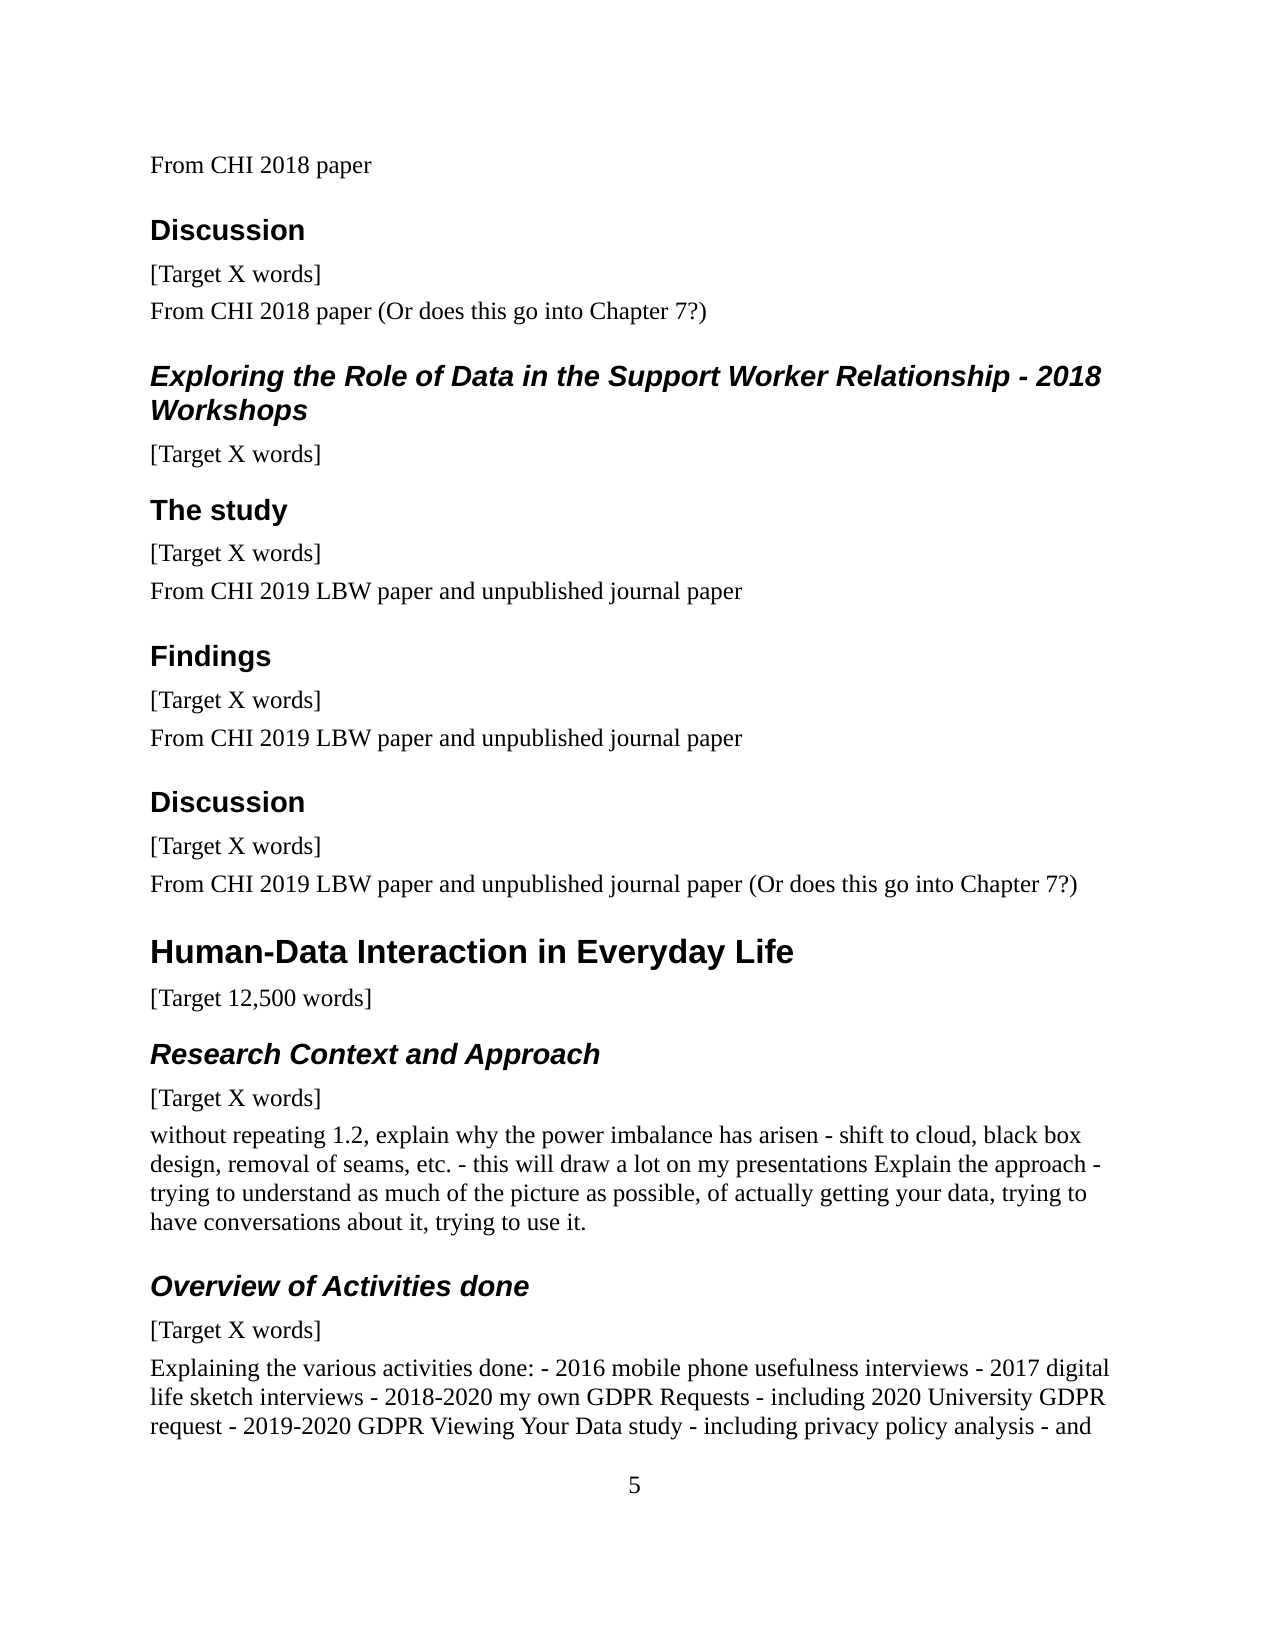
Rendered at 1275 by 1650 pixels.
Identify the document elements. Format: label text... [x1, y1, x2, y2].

text Explaining the various activities done: - 2016 mobile phone usefulness interviews - 2017 digital life sketch interviews - 2018-2020 my own GDPR Requests - including 2020 University GDPR request - 2019-2020 GDPR Viewing Your Data study - including privacy policy analysis - and [150, 1353, 1125, 1439]
subtitle The study [150, 492, 1125, 526]
subtitle Human-Data Interaction in Everyday Life [150, 932, 1125, 971]
text [Target X words] [150, 831, 1125, 860]
subtitle Discussion [150, 213, 1125, 246]
text [Target 12,500 words] [150, 983, 1125, 1012]
text [Target X words] [150, 259, 1125, 287]
text [Target X words] [150, 685, 1125, 714]
text From CHI 2019 LBW paper and unpublished journal paper (Or does this go into Chapter 7?) [150, 869, 1125, 898]
text [Target X words] [150, 1316, 1125, 1344]
text [Target X words] [150, 538, 1125, 567]
text From CHI 2018 paper (Or does this go into Chapter 7?) [150, 296, 1125, 325]
text [Target X words] [150, 439, 1125, 467]
text From CHI 2019 LBW paper and unpublished journal paper [150, 723, 1125, 751]
subtitle Exploring the Role of Data in the Support Worker Relationship - 2018 Workshops [150, 359, 1125, 426]
subtitle Discussion [150, 785, 1125, 819]
subtitle Overview of Activities done [150, 1269, 1125, 1303]
text [Target X words] [150, 1083, 1125, 1112]
text From CHI 2019 LBW paper and unpublished journal paper [150, 576, 1125, 605]
text without repeating 1.2, explain why the power imbalance has arisen - shift to cloud, black box design, removal of seams, etc. - this will draw a lot on my presentations Explain the approach - trying to understand as much of the picture as possible, of actually getting your data, trying to have conversations about it, trying to use it. [150, 1121, 1125, 1236]
subtitle Research Context and Approach [150, 1037, 1125, 1070]
text From CHI 2018 paper [150, 150, 1125, 179]
subtitle Findings [150, 639, 1125, 672]
